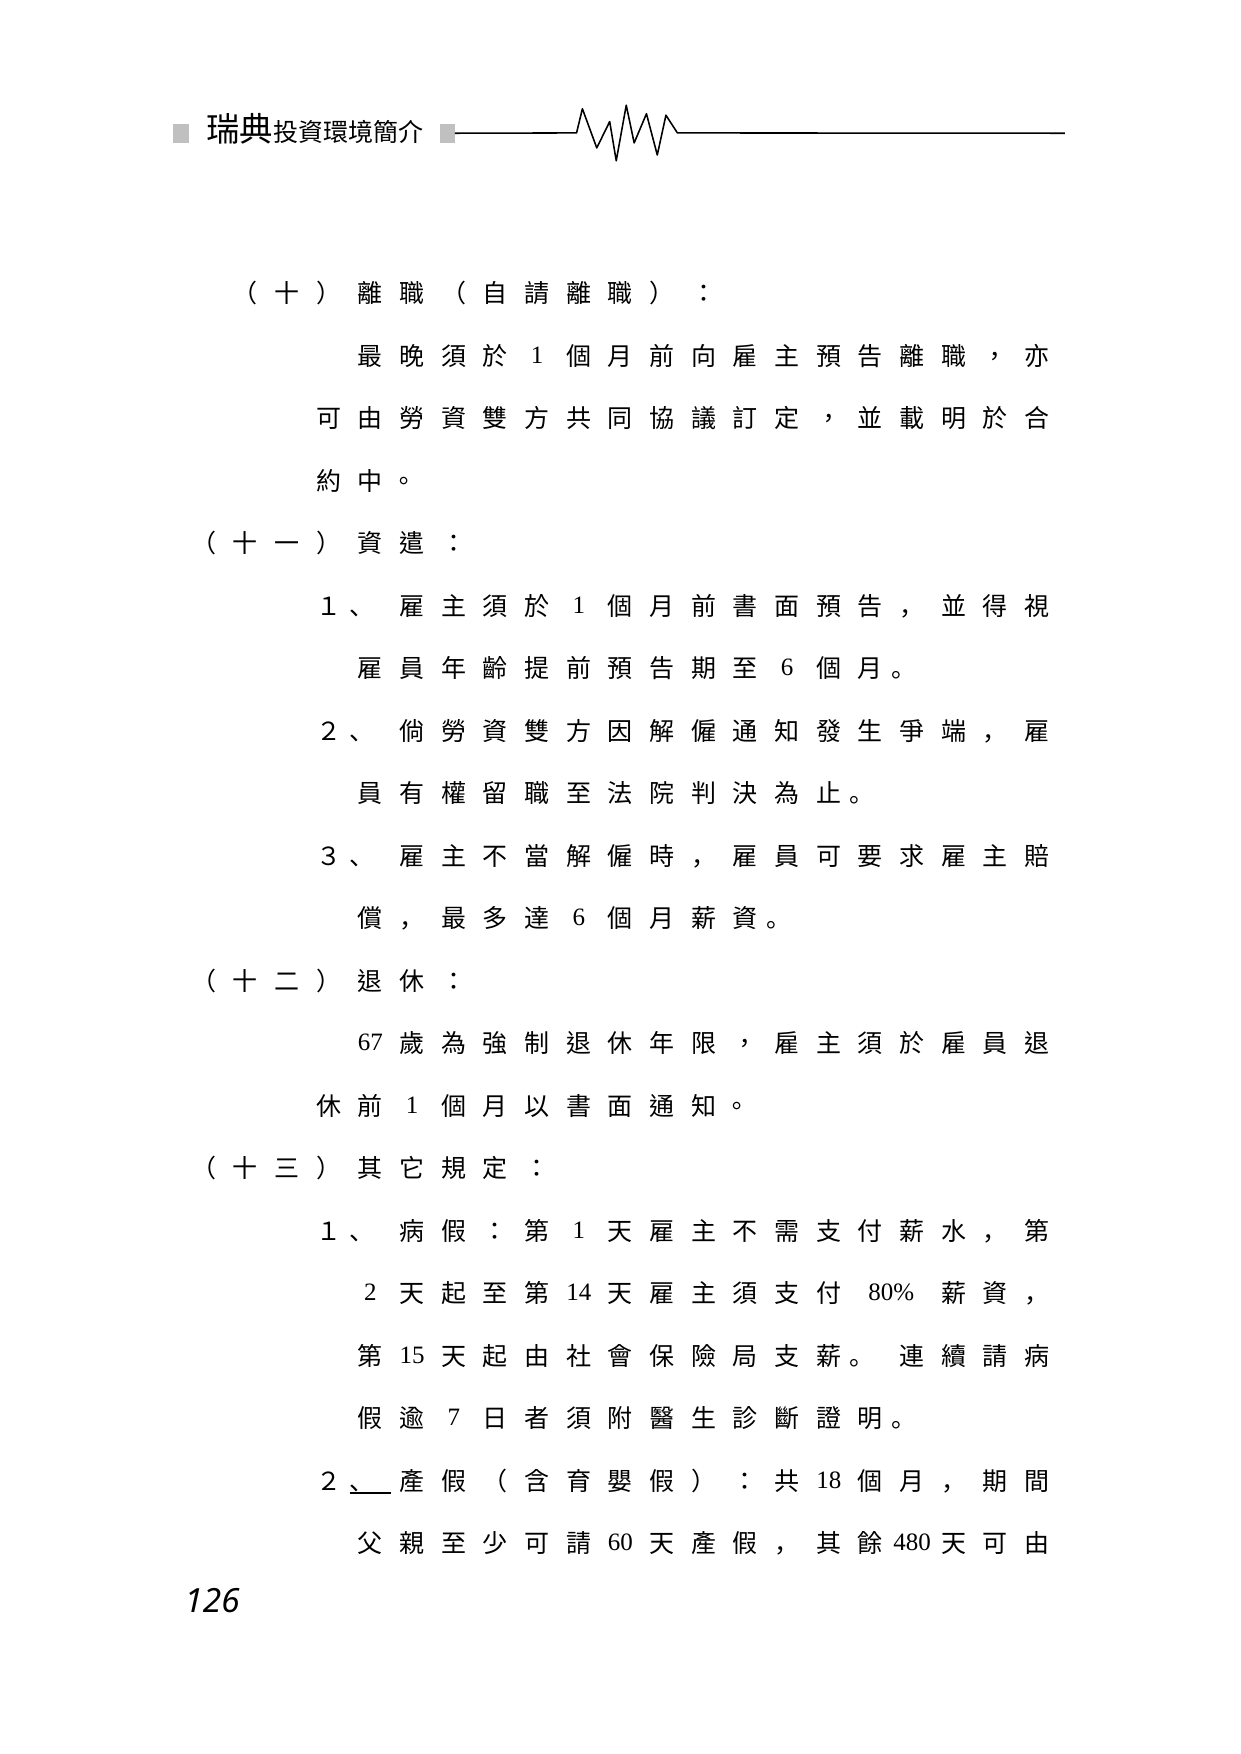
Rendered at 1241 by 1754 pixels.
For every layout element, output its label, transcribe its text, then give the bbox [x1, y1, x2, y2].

text １、病假：第1天雇主不需支付薪水，第2天起至第14天雇主須支付80%薪資，第15天起由社會保險局支薪。連續請病假逾7日者須附醫生診斷證明。 [281, 1188, 1058, 1438]
text ２、產假（含育嬰假）：共18個月，期間父親至少可請60天產假，其餘480天可由 [281, 1438, 1058, 1563]
text （十二）退休： [183, 938, 1058, 1000]
text （十三）其它規定： [183, 1125, 1058, 1188]
text （十一）資遣： [183, 500, 1058, 563]
text ２、倘勞資雙方因解僱通知發生爭端，雇員有權留職至法院判決為止。 [281, 688, 1058, 813]
text ３、雇主不當解僱時，雇員可要求雇主賠償，最多達6個月薪資。 [281, 813, 1058, 938]
text （十）離職（自請離職）： [207, 250, 1058, 313]
text １、雇主須於1個月前書面預告，並得視雇員年齡提前預告期至6個月。 [281, 563, 1058, 688]
text 最晚須於1個月前向雇主預告離職，亦可由勞資雙方共同協議訂定，並載明於合約中。 [281, 313, 1058, 500]
text 67歲為強制退休年限，雇主須於雇員退休前1個月以書面通知。 [281, 1000, 1058, 1125]
